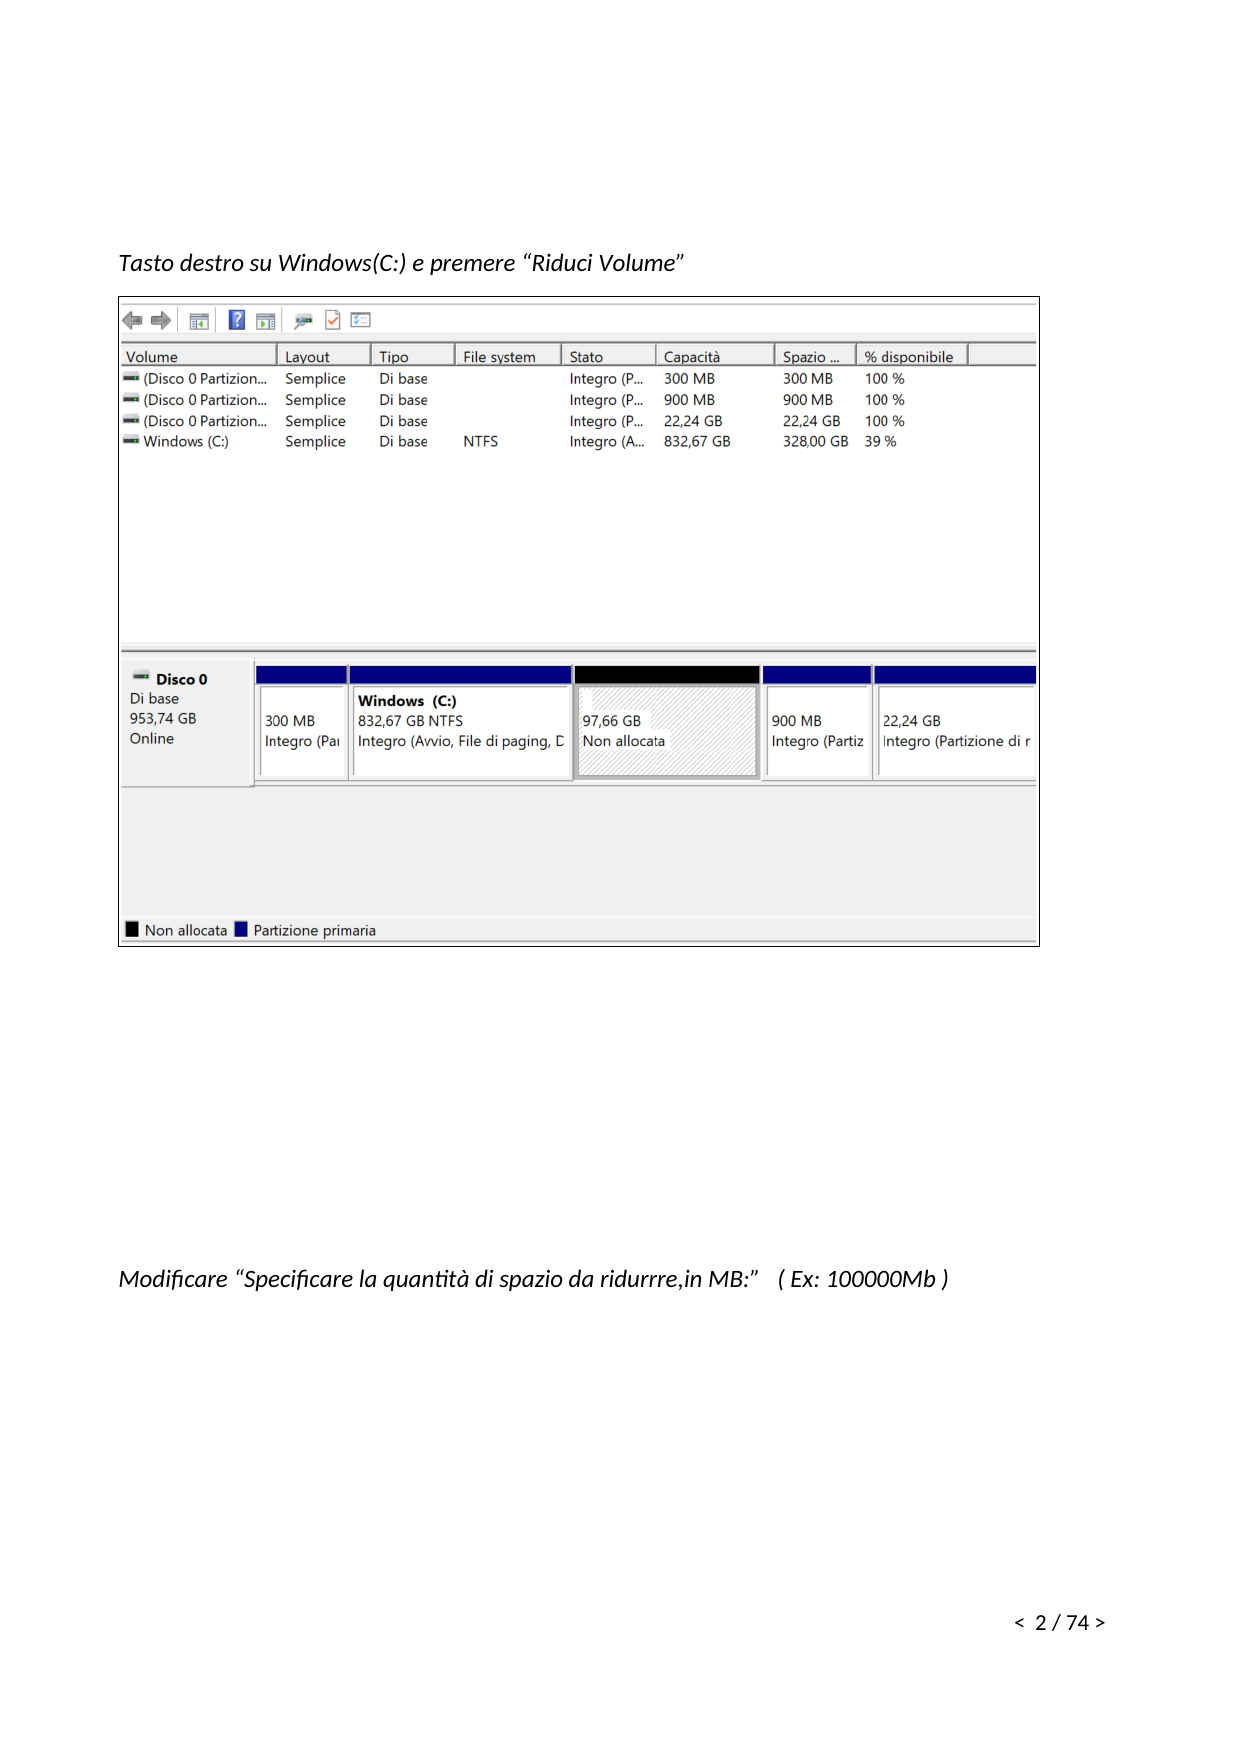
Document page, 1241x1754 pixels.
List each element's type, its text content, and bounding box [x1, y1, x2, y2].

picture [121, 299, 1037, 944]
text Tasto destro su Windows(C:) e premere “Riduci Volume” [118, 247, 1122, 277]
text Modificare “Specificare la quantità di spazio da ridurrre,in MB:” ( Ex: 100000Mb ) [118, 1263, 1122, 1294]
